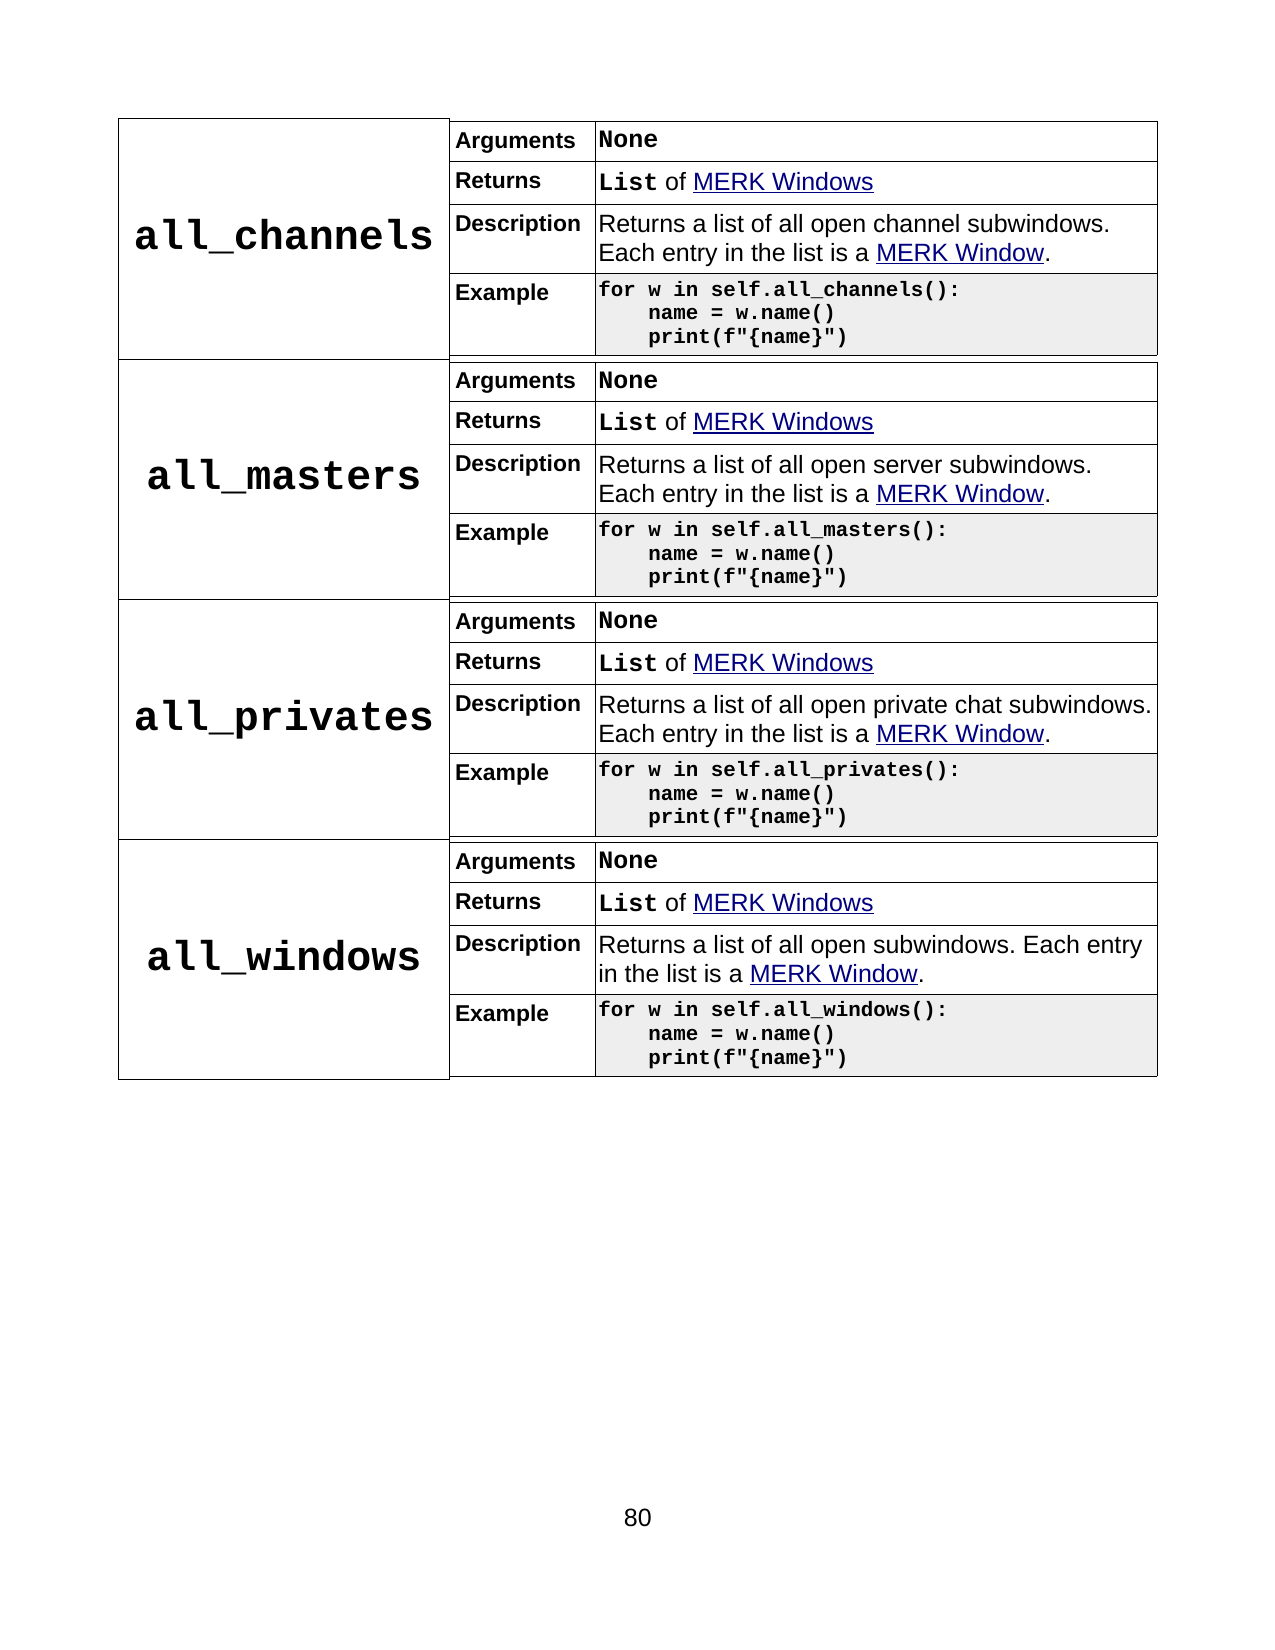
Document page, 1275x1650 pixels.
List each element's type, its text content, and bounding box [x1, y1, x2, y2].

table_cell all_channels [119, 119, 449, 358]
table_header None [596, 843, 1157, 882]
table_cell Returns [450, 162, 595, 204]
table_cell List of MERK Windows [596, 883, 1157, 924]
table_cell Description [450, 445, 595, 513]
table_cell Returns a list of all open channel subwindows. Each entry in the list is a MERK Window. [596, 205, 1157, 273]
table_cell Example [450, 995, 595, 1076]
table_cell Example [450, 754, 595, 836]
table_cell all_privates [119, 600, 449, 839]
table_header None [596, 603, 1157, 642]
table_cell List of MERK Windows [596, 643, 1157, 684]
table_cell Returns a list of all open subwindows. Each entry in the list is a MERK Window. [596, 926, 1157, 994]
table_cell Returns [450, 402, 595, 444]
table_cell Description [450, 205, 595, 273]
table_cell Returns a list of all open server subwindows. Each entry in the list is a MERK Window. [596, 445, 1157, 513]
table_cell for w in self.all_channels(): name = w.name() print(f"{name}") [596, 274, 1157, 355]
table_cell Description [450, 926, 595, 994]
table_cell for w in self.all_masters(): name = w.name() print(f"{name}") [596, 514, 1157, 596]
table_cell Returns [450, 883, 595, 924]
table_cell all_windows [119, 840, 449, 1079]
table_header Arguments [450, 603, 595, 642]
table_cell Description [450, 685, 595, 753]
table_cell List of MERK Windows [596, 162, 1157, 204]
table_cell Example [450, 514, 595, 596]
table_cell for w in self.all_windows(): name = w.name() print(f"{name}") [596, 995, 1157, 1076]
table_header Arguments [450, 843, 595, 882]
table_header Arguments [450, 363, 595, 401]
table_cell Example [450, 274, 595, 355]
table_cell all_masters [119, 360, 449, 599]
table_cell Returns a list of all open private chat subwindows. Each entry in the list is a MERK Window. [596, 685, 1157, 753]
table_cell List of MERK Windows [596, 402, 1157, 444]
table_cell Returns [450, 643, 595, 684]
table_header None [596, 122, 1157, 161]
table_header Arguments [450, 122, 595, 161]
table_cell for w in self.all_privates(): name = w.name() print(f"{name}") [596, 754, 1157, 836]
table_header None [596, 363, 1157, 401]
